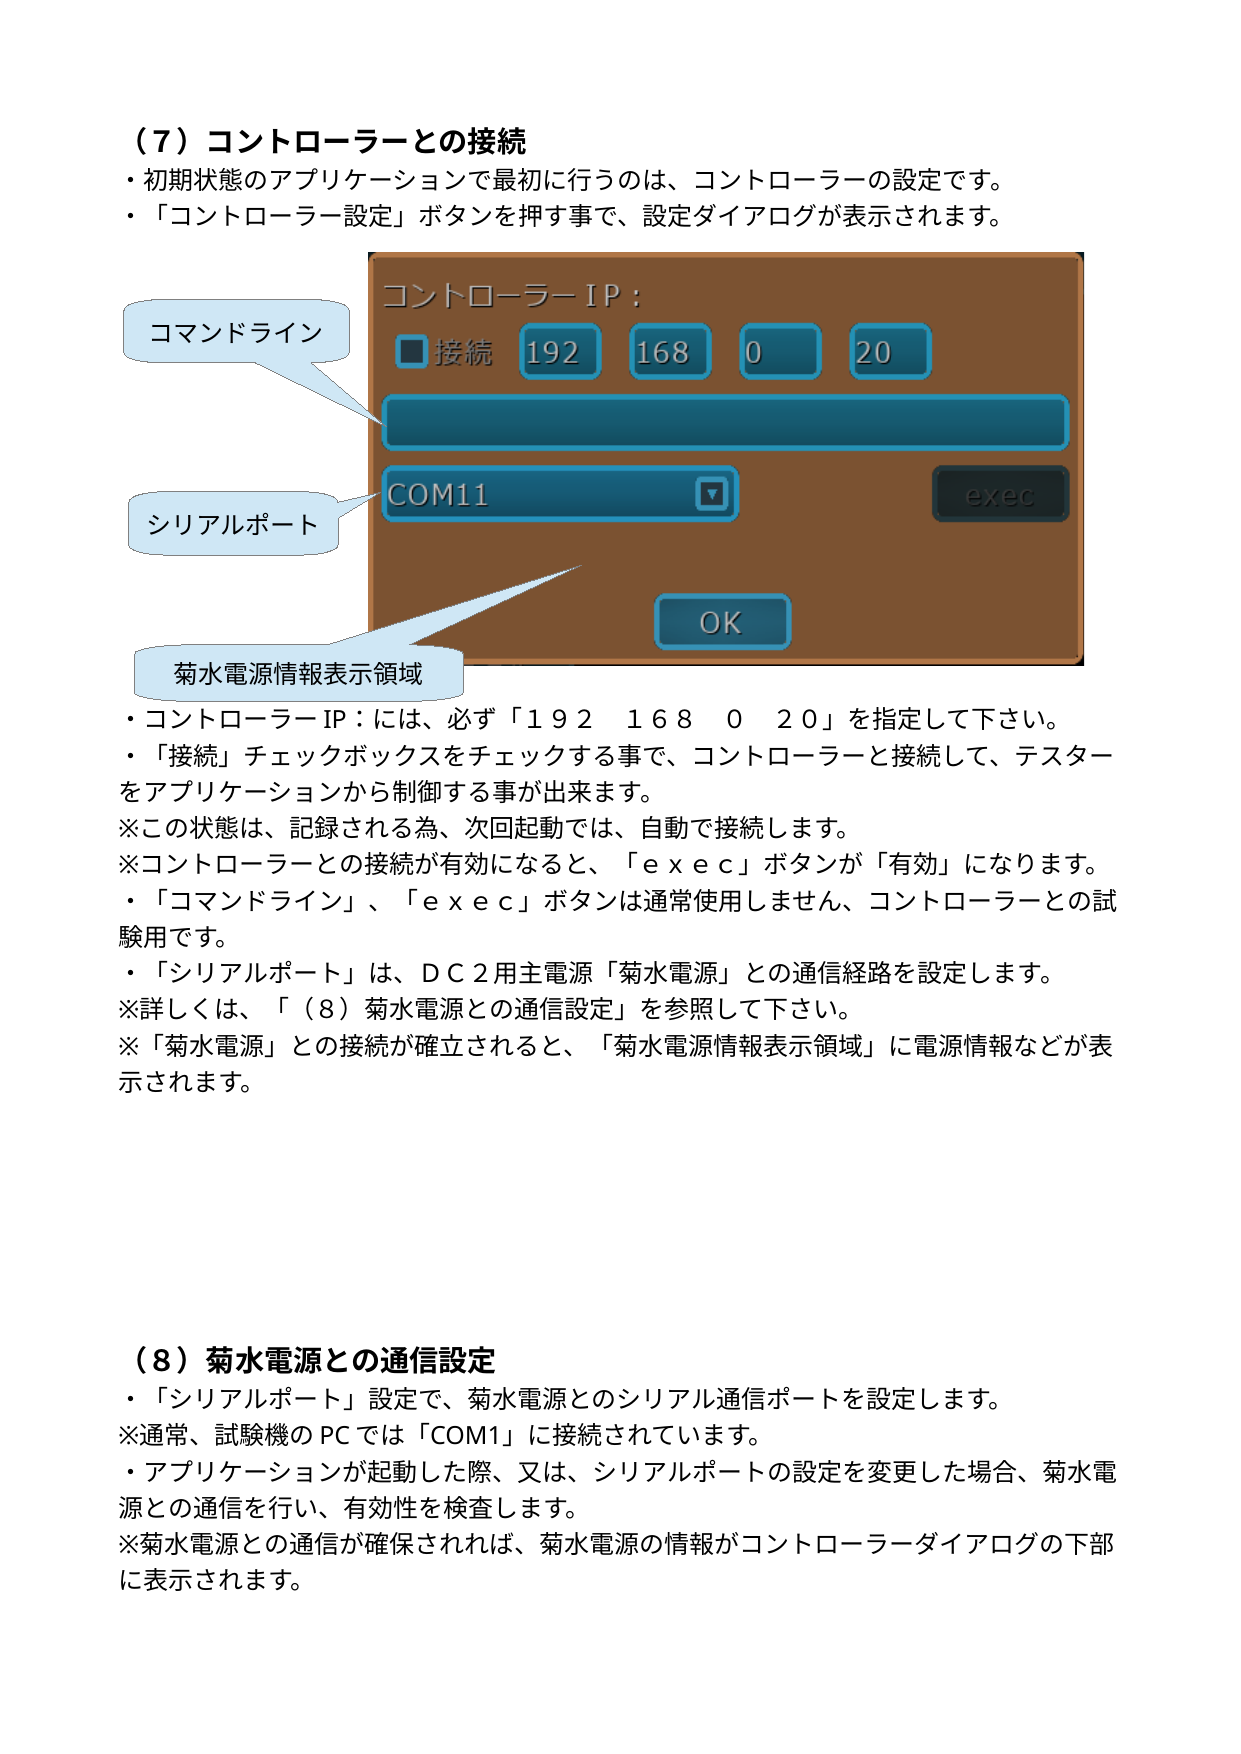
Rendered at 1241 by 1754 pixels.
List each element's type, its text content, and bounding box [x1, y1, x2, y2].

text ・「コントローラー設定」ボタンを押す事で、設定ダイアログが表示されます。 [118, 197, 1122, 233]
text （７）コントローラーとの接続 [118, 118, 1122, 161]
picture [368, 252, 1085, 666]
text ・コントローラーIP：には、必ず「１９２ １６８ ０ ２０」を指定して下さい。 [118, 700, 1122, 736]
text ・「シリアルポート」は、ＤＣ２用主電源「菊水電源」との通信経路を設定します。 [118, 954, 1122, 990]
text ・「シリアルポート」設定で、菊水電源とのシリアル通信ポートを設定します。 [118, 1379, 1122, 1416]
text ※通常、試験機のPCでは「COM1」に接続されています。 [118, 1416, 1122, 1452]
text （８）菊水電源との通信設定 [118, 1337, 1122, 1379]
text ・「接続」チェックボックスをチェックする事で、コントローラーと接続して、テスターをアプリケーションから制御する事が出来ます。 [118, 736, 1122, 809]
text ・アプリケーションが起動した際、又は、シリアルポートの設定を変更した場合、菊水電源との通信を行い、有効性を検査します。 [118, 1452, 1122, 1524]
text ・「コマンドライン」、「ｅｘｅｃ」ボタンは通常使用しません、コントローラーとの試験用です。 [118, 881, 1122, 954]
text ※詳しくは、「（８）菊水電源との通信設定」を参照して下さい。 [118, 990, 1122, 1026]
text ※コントローラーとの接続が有効になると、「ｅｘｅｃ」ボタンが「有効」になります。 [118, 845, 1122, 881]
text ※「菊水電源」との接続が確立されると、「菊水電源情報表示領域」に電源情報などが表示されます。 [118, 1026, 1122, 1099]
text ※菊水電源との通信が確保されれば、菊水電源の情報がコントローラーダイアログの下部に表示されます。 [118, 1524, 1122, 1597]
text ※この状態は、記録される為、次回起動では、自動で接続します。 [118, 809, 1122, 845]
text ・初期状態のアプリケーションで最初に行うのは、コントローラーの設定です。 [118, 161, 1122, 197]
